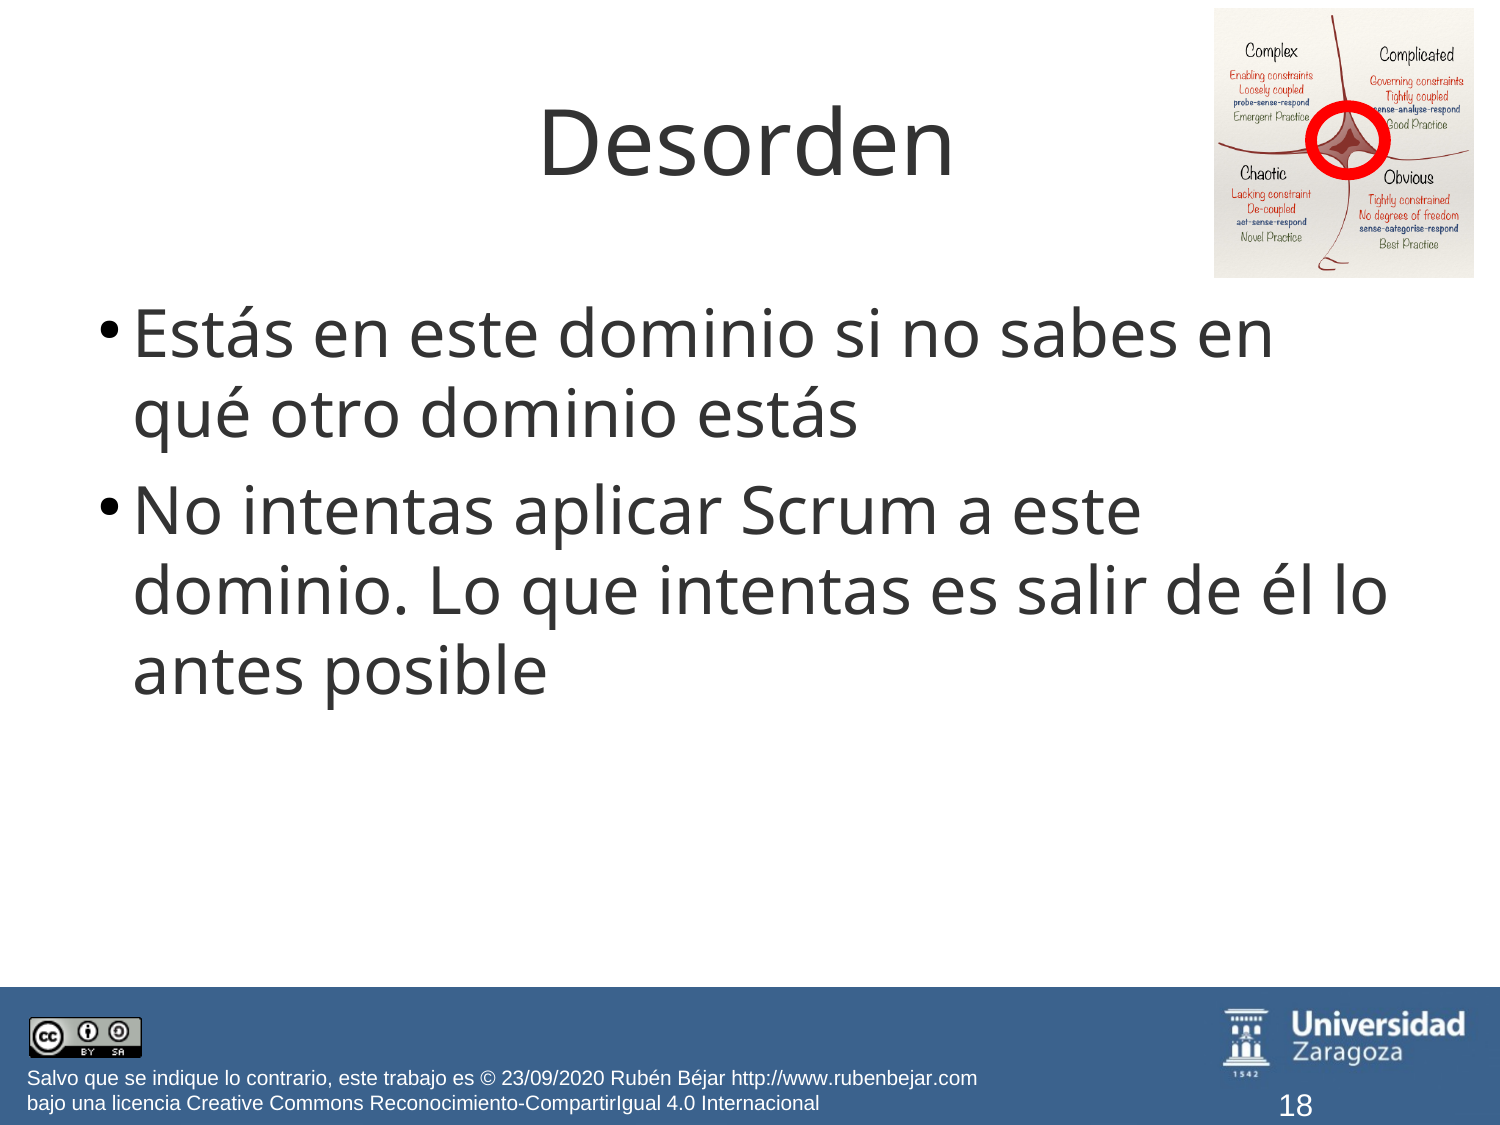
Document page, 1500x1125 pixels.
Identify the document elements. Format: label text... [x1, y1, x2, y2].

title Desorden [74, 21, 1214, 257]
picture [0, 987, 1500, 1125]
list Estás en este dominio si no sabes en qué otro dominio estás No intentas aplicar Scrum a este dominio. Lo que intentas es salir de él lo antes posible [82, 283, 1418, 957]
picture [1214, 8, 1474, 279]
